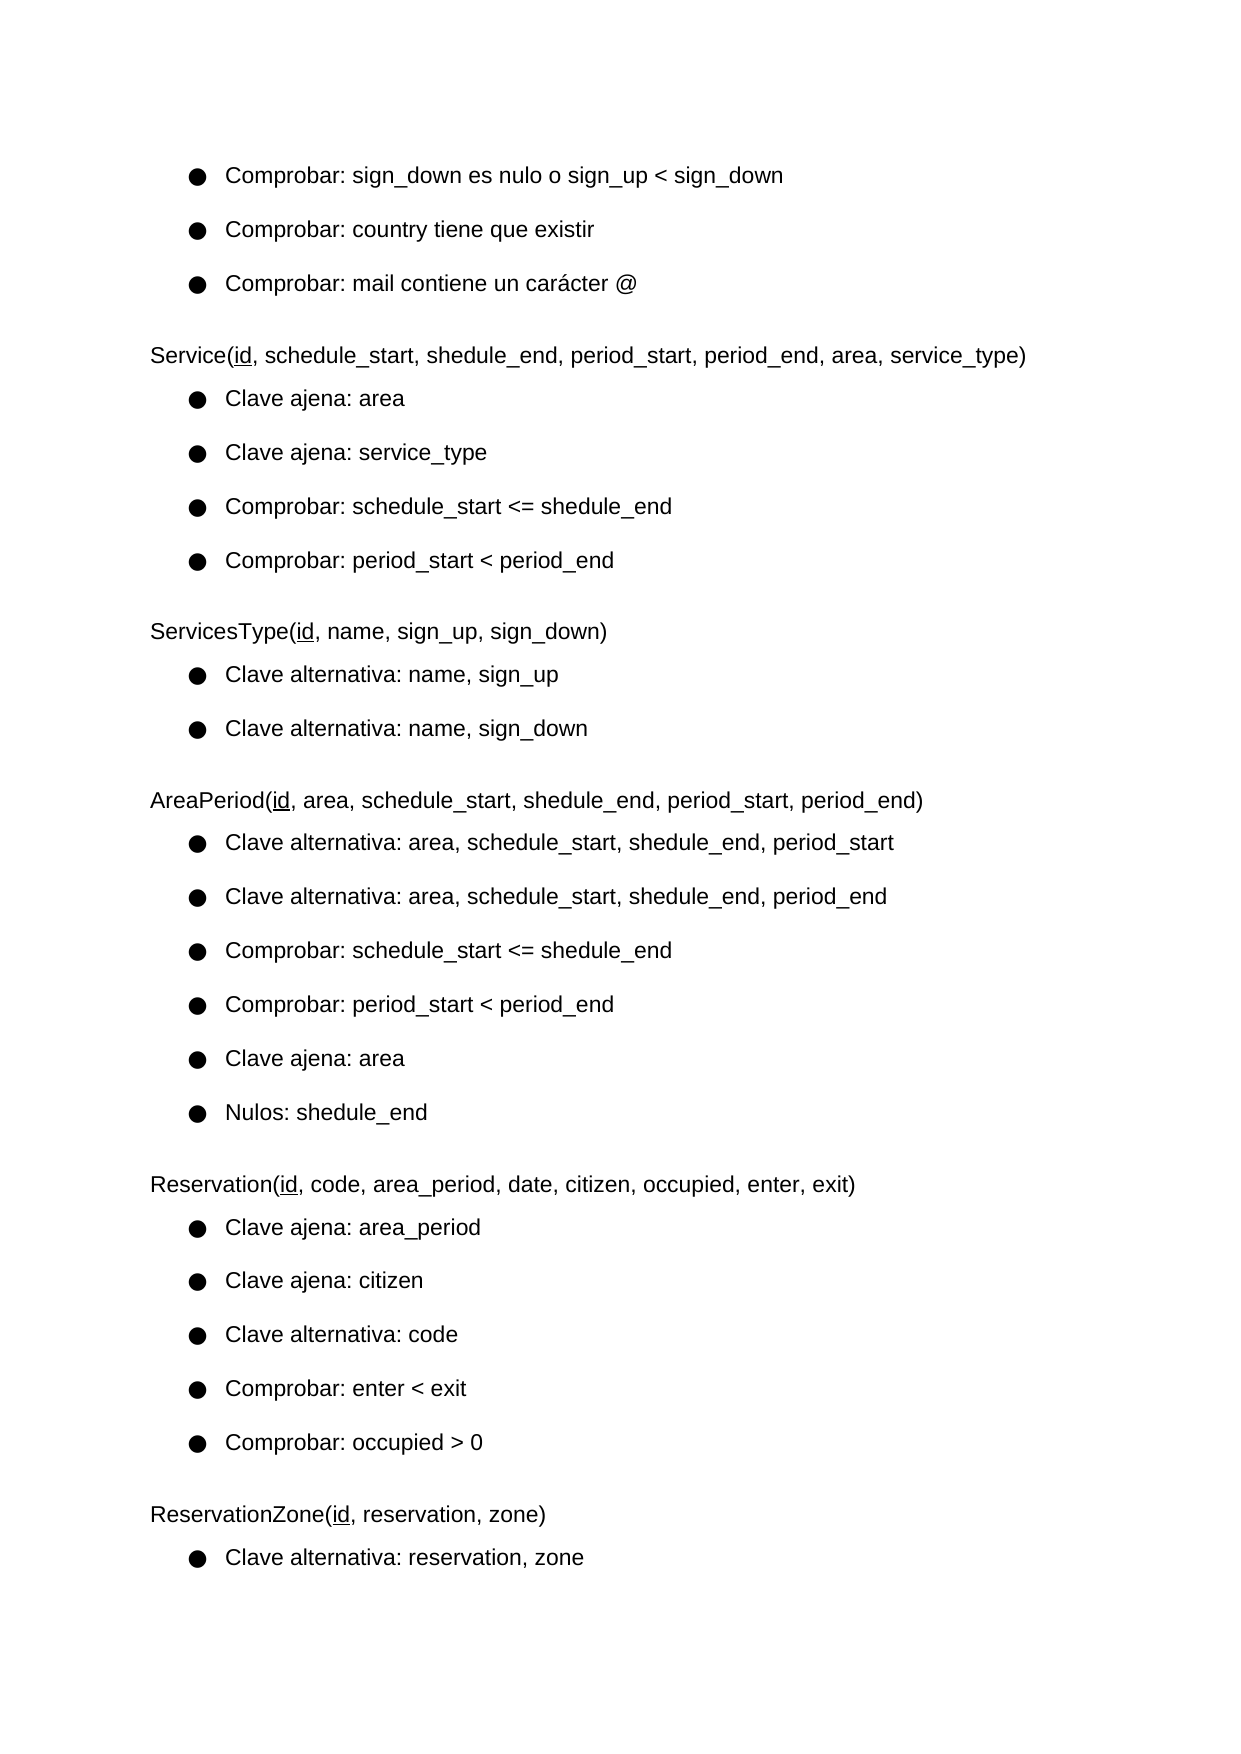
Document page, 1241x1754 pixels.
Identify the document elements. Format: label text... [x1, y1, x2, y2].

text Reservation(id, code, area_period, date, citizen, occupied, enter, exit) [150, 1171, 1090, 1197]
list Clave alternativa: code [187, 1309, 1090, 1356]
text ServicesType(id, name, sign_up, sign_down) [150, 618, 1090, 645]
list Clave alternativa: area, schedule_start, shedule_end, period_end [187, 871, 1090, 918]
list Comprobar: enter < exit [187, 1363, 1090, 1410]
list Clave ajena: area_period [187, 1201, 1090, 1248]
list Nulos: shedule_end [187, 1087, 1090, 1134]
list Comprobar: country tiene que existir [187, 204, 1090, 251]
list Clave ajena: area [187, 1033, 1090, 1080]
list Clave ajena: service_type [187, 426, 1090, 473]
list Comprobar: occupied > 0 [187, 1417, 1090, 1464]
list Comprobar: schedule_start <= shedule_end [187, 480, 1090, 527]
list Clave alternativa: area, schedule_start, shedule_end, period_start [187, 817, 1090, 864]
list Clave alternativa: reservation, zone [187, 1531, 1090, 1578]
list Comprobar: sign_down es nulo o sign_up < sign_down [187, 150, 1090, 197]
list Clave ajena: area [187, 372, 1090, 419]
text ReservationZone(id, reservation, zone) [150, 1501, 1090, 1527]
list Comprobar: period_start < period_end [187, 979, 1090, 1026]
list Comprobar: mail contiene un carácter @ [187, 258, 1090, 305]
list Comprobar: schedule_start <= shedule_end [187, 925, 1090, 972]
text AreaPeriod(id, area, schedule_start, shedule_end, period_start, period_end) [150, 787, 1090, 813]
list Clave alternativa: name, sign_up [187, 648, 1090, 696]
list Clave ajena: citizen [187, 1255, 1090, 1302]
list Clave alternativa: name, sign_down [187, 702, 1090, 749]
text Service(id, schedule_start, shedule_end, period_start, period_end, area, service_type) [150, 342, 1090, 368]
list Comprobar: period_start < period_end [187, 534, 1090, 581]
